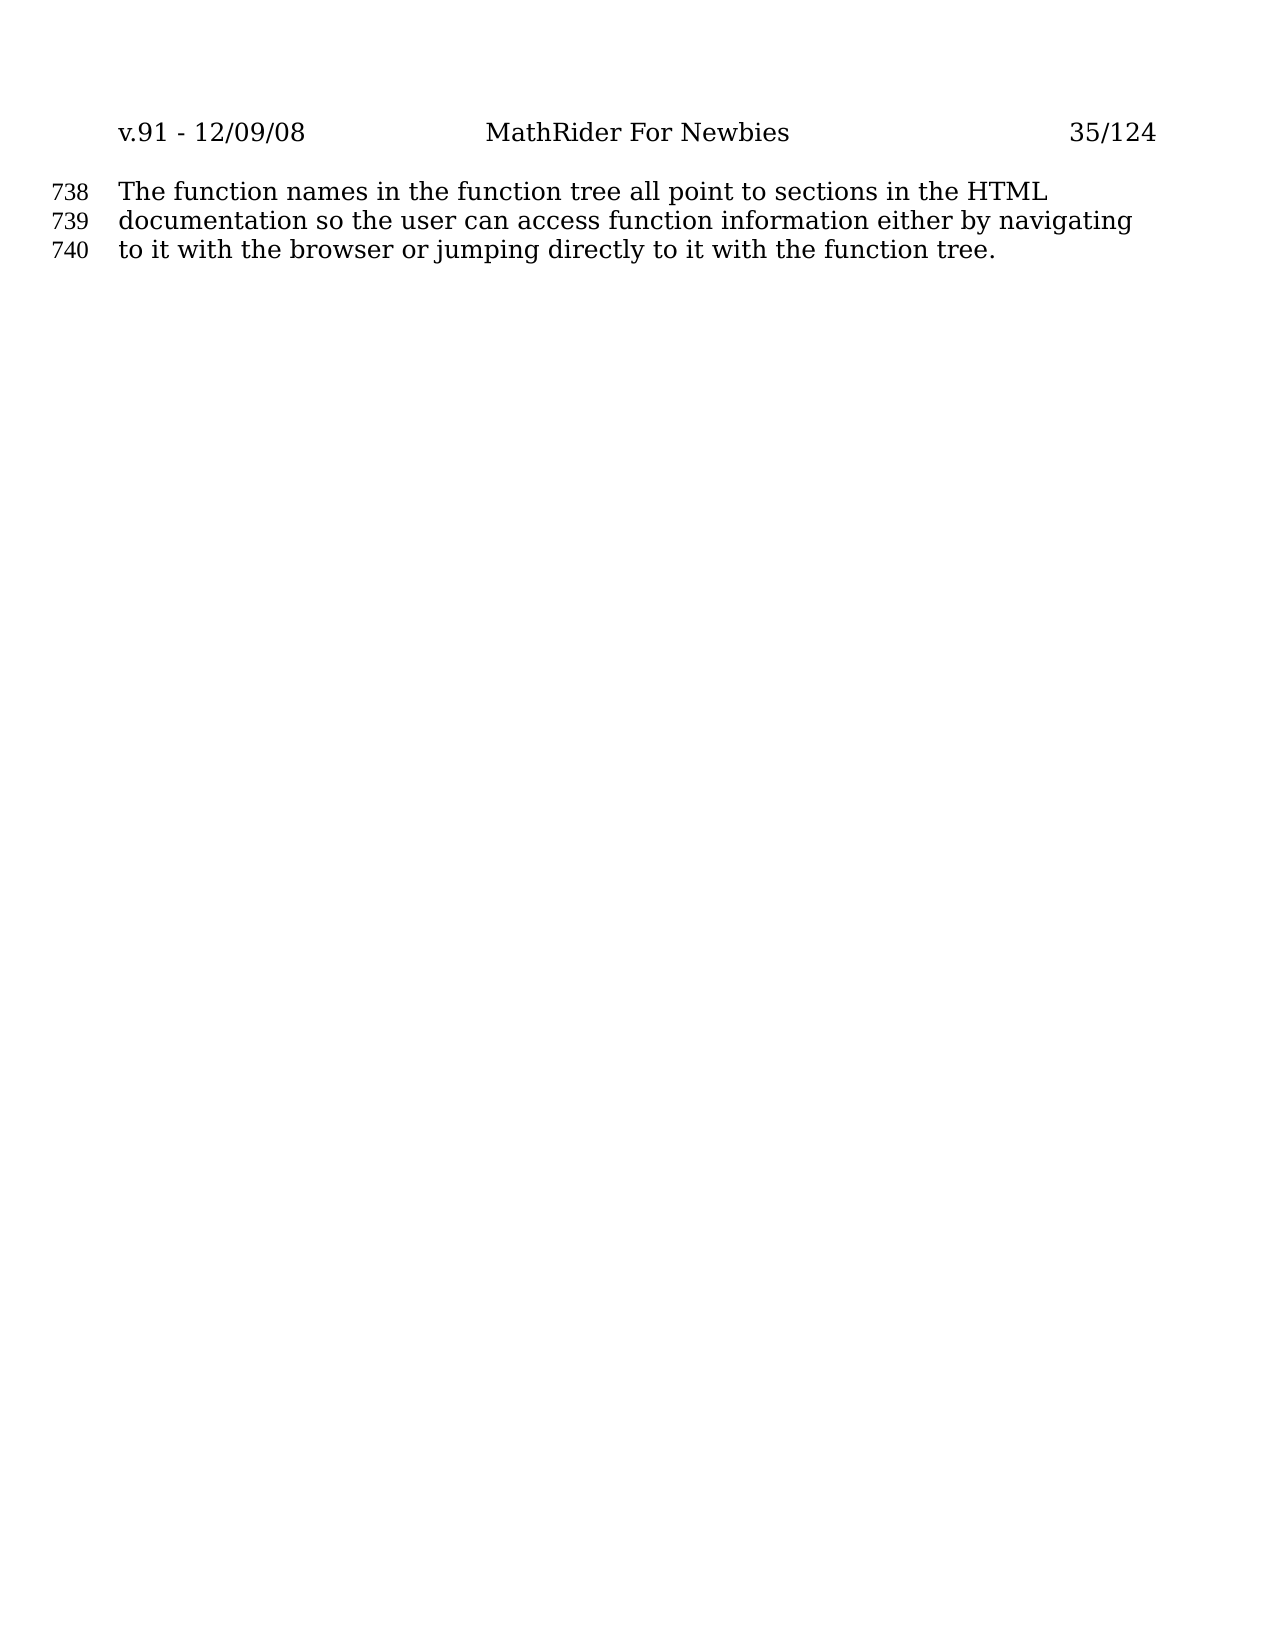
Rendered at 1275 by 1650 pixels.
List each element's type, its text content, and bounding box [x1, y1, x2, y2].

text The function names in the function tree all point to sections in the HTML documentation so the user can access function information either by navigating to it with the browser or jumping directly to it with the function tree. [118, 177, 1157, 264]
